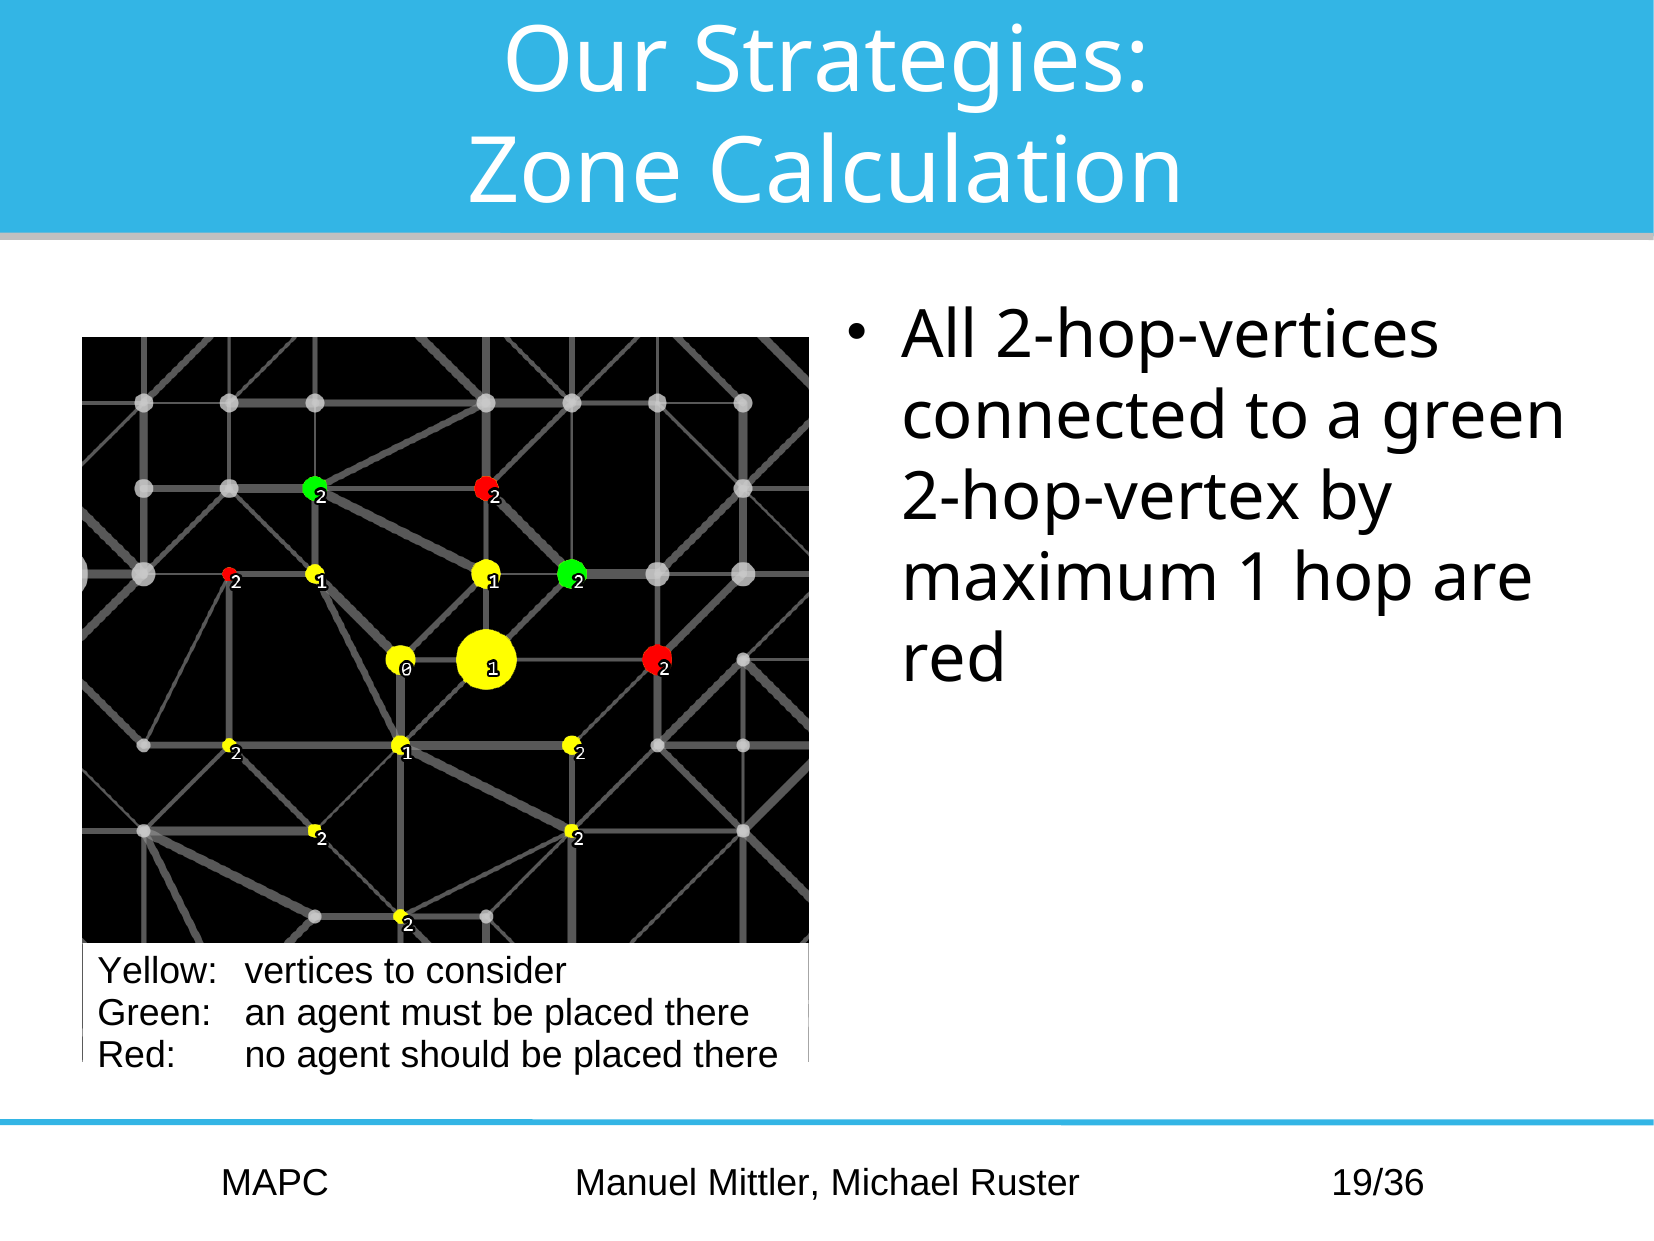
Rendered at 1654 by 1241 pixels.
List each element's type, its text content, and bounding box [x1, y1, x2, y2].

text_box Yellow: vertices to consider Green: an agent must be placed there Red: no agent should be placed there [82, 943, 809, 1087]
list All 2-hop-vertices connected to a green 2-hop-vertex by maximum 1 hop are red [844, 290, 1571, 1109]
title Our Strategies: Zone Calculation [82, 31, 1571, 189]
picture [82, 337, 809, 943]
